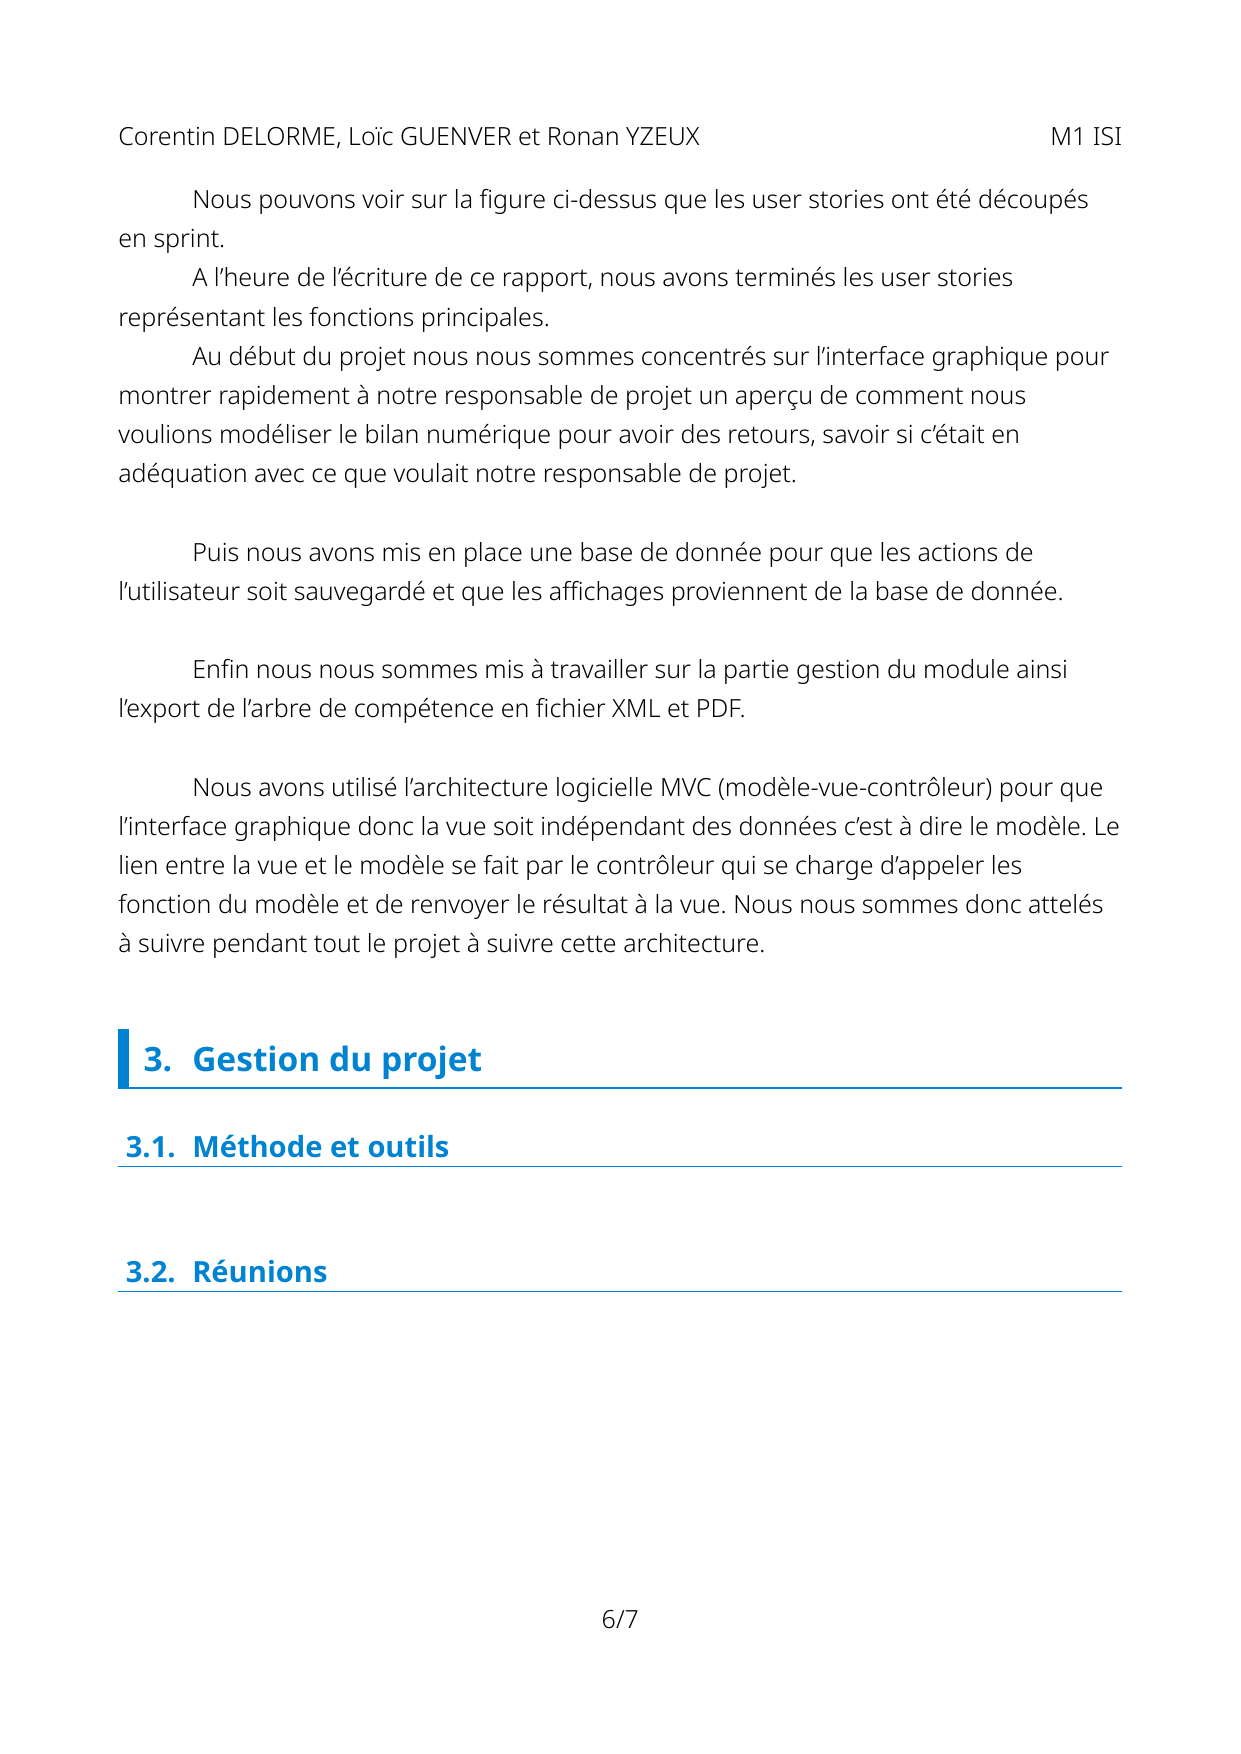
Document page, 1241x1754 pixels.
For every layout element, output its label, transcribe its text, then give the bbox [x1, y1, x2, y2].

text Nous avons utilisé l’architecture logicielle MVC (modèle-vue-contrôleur) pour que l’interface graphique donc la vue soit indépendant des données c’est à dire le modèle. Le lien entre la vue et le modèle se fait par le contrôleur qui se charge d’appeler les fonction du modèle et de renvoyer le résultat à la vue. Nous nous sommes donc attelés à suivre pendant tout le projet à suivre cette architecture. [118, 769, 1122, 960]
text Puis nous avons mis en place une base de donnée pour que les actions de l’utilisateur soit sauvegardé et que les affichages proviennent de la base de donnée. [118, 534, 1122, 607]
text Nous pouvons voir sur la figure ci-dessus que les user stories ont été découpés en sprint. [118, 182, 1122, 255]
text A l’heure de l’écriture de ce rapport, nous avons terminés les user stories représentant les fonctions principales. [118, 260, 1122, 333]
text Enfin nous nous sommes mis à travailler sur la partie gestion du module ainsi l’export de l’arbre de compétence en fichier XML et PDF. [118, 652, 1122, 725]
subtitle Réunions [118, 1251, 1122, 1291]
text Au début du projet nous nous sommes concentrés sur l’interface graphique pour montrer rapidement à notre responsable de projet un aperçu de comment nous voulions modéliser le bilan numérique pour avoir des retours, savoir si c’était en adéquation avec ce que voulait notre responsable de projet. [118, 338, 1122, 490]
subtitle Gestion du projet [129, 1029, 1122, 1087]
subtitle Méthode et outils [118, 1126, 1122, 1166]
